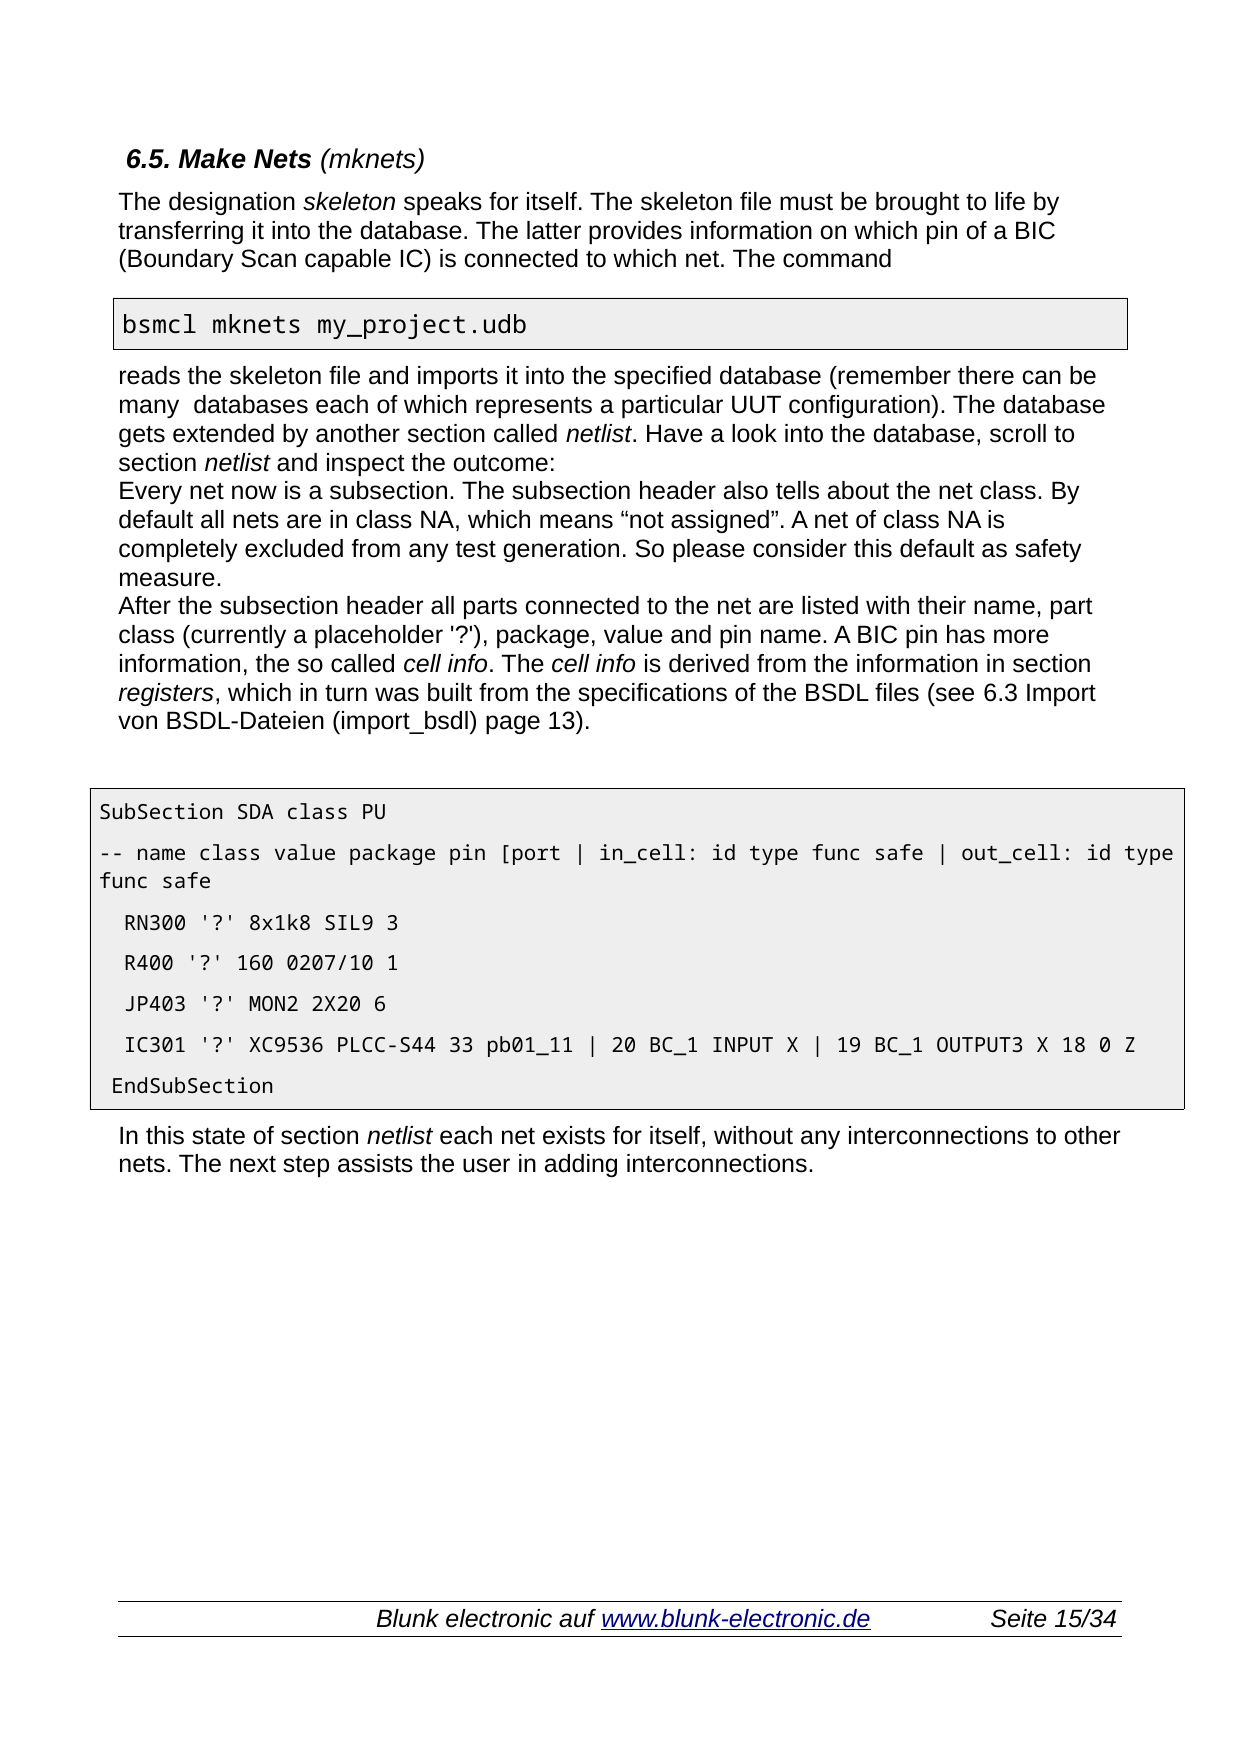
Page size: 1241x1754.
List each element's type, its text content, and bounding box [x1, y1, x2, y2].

text JP403 '?' MON2 2X20 6 [98, 989, 1175, 1018]
text IC301 '?' XC9536 PLCC-S44 33 pb01_11 | 20 BC_1 INPUT X | 19 BC_1 OUTPUT3 X 18 0 Z [98, 1030, 1175, 1059]
text reads the skeleton file and imports it into the specified database (remember there can be many databases each of which represents a particular UUT configuration). The database gets extended by another section called netlist. Have a look into the database, scroll to section netlist and inspect the outcome: [118, 350, 1122, 476]
text EndSubSection [98, 1071, 1175, 1100]
text Every net now is a subsection. The subsection header also tells about the net class. By default all nets are in class NA, which means “not assigned”. A net of class NA is completely excluded from any test generation. So please consider this default as safety measure. [118, 476, 1122, 591]
text SubSection SDA class PU [98, 797, 1175, 826]
text In this state of section netlist each net exists for itself, without any interconnections to other nets. The next step assists the user in adding interconnections. [118, 1110, 1122, 1178]
text The designation skeleton speaks for itself. The skeleton file must be brought to life by transferring it into the database. The latter provides information on which pin of a BIC (Boundary Scan capable IC) is connected to which net. The command [118, 187, 1122, 273]
text -- name class value package pin [port | in_cell: id type func safe | out_cell: id type func safe [98, 838, 1175, 895]
text bsmcl mknets my_project.udb [122, 306, 1118, 341]
text [118, 776, 1122, 788]
subtitle Make Nets (mknets) [118, 143, 1122, 174]
text After the subsection header all parts connected to the net are listed with their name, part class (currently a placeholder '?'), package, value and pin name. A BIC pin has more information, the so called cell info. The cell info is derived from the information in section registers, which in turn was built from the specifications of the BSDL files (see 6.3 Import von BSDL-Dateien (import_bsdl) page 13). [118, 591, 1122, 735]
text [118, 286, 1122, 297]
text R400 '?' 160 0207/10 1 [98, 948, 1175, 977]
text RN300 '?' 8x1k8 SIL9 3 [98, 908, 1175, 936]
